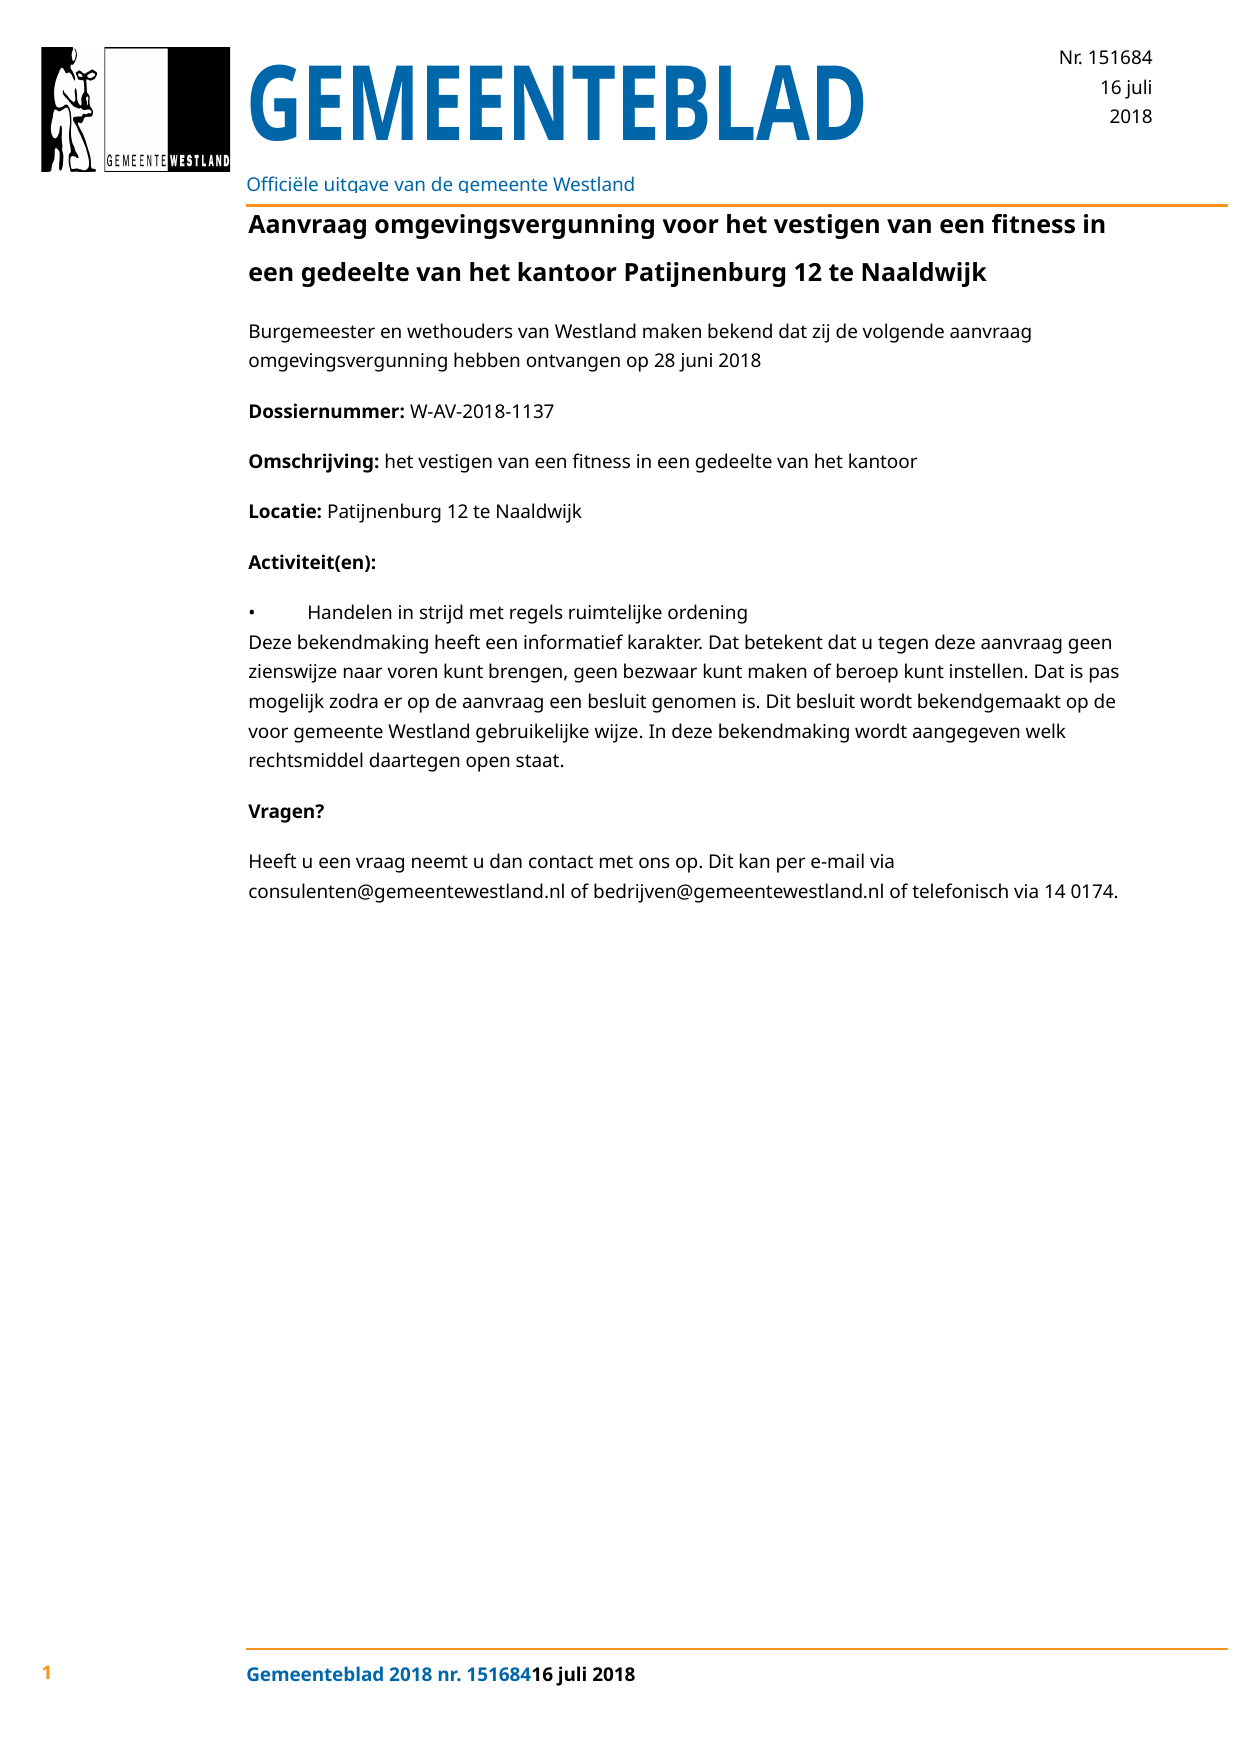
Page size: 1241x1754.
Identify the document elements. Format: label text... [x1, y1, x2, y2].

text Vragen? [248, 798, 1152, 824]
text Deze bekendmaking heeft een informatief karakter. Dat betekent dat u tegen deze aanvraag geen zienswijze naar voren kunt brengen, geen bezwaar kunt maken of beroep kunt instellen. Dat is pas mogelijk zodra er op de aanvraag een besluit genomen is. Dit besluit wordt bekendgemaakt op de voor gemeente Westland gebruikelijke wijze. In deze bekendmaking wordt aangegeven welk rechtsmiddel daartegen open staat. [248, 629, 1152, 773]
text Omschrijving: het vestigen van een fitness in een gedeelte van het kantoor [248, 448, 1152, 474]
text Dossiernummer: W-AV-2018-1137 [248, 398, 1152, 424]
text Burgemeester en wethouders van Westland maken bekend dat zij de volgende aanvraag omgevingsvergunning hebben ontvangen op 28 juni 2018 [248, 318, 1152, 373]
text Heeft u een vraag neemt u dan contact met ons op. Dit kan per e-mail via consulenten@gemeentewestland.nl of bedrijven@gemeentewestland.nl of telefonisch via 14 0174. [248, 848, 1152, 904]
text Activiteit(en): [248, 549, 1152, 575]
picture [41, 47, 231, 172]
text Aanvraag omgevingsvergunning voor het vestigen van een fitness in een gedeelte van het kantoor Patijnenburg 12 te Naaldwijk [248, 207, 1152, 288]
list Handelen in strijd met regels ruimtelijke ordening [248, 599, 1152, 625]
text Locatie: Patijnenburg 12 te Naaldwijk [248, 499, 1152, 524]
